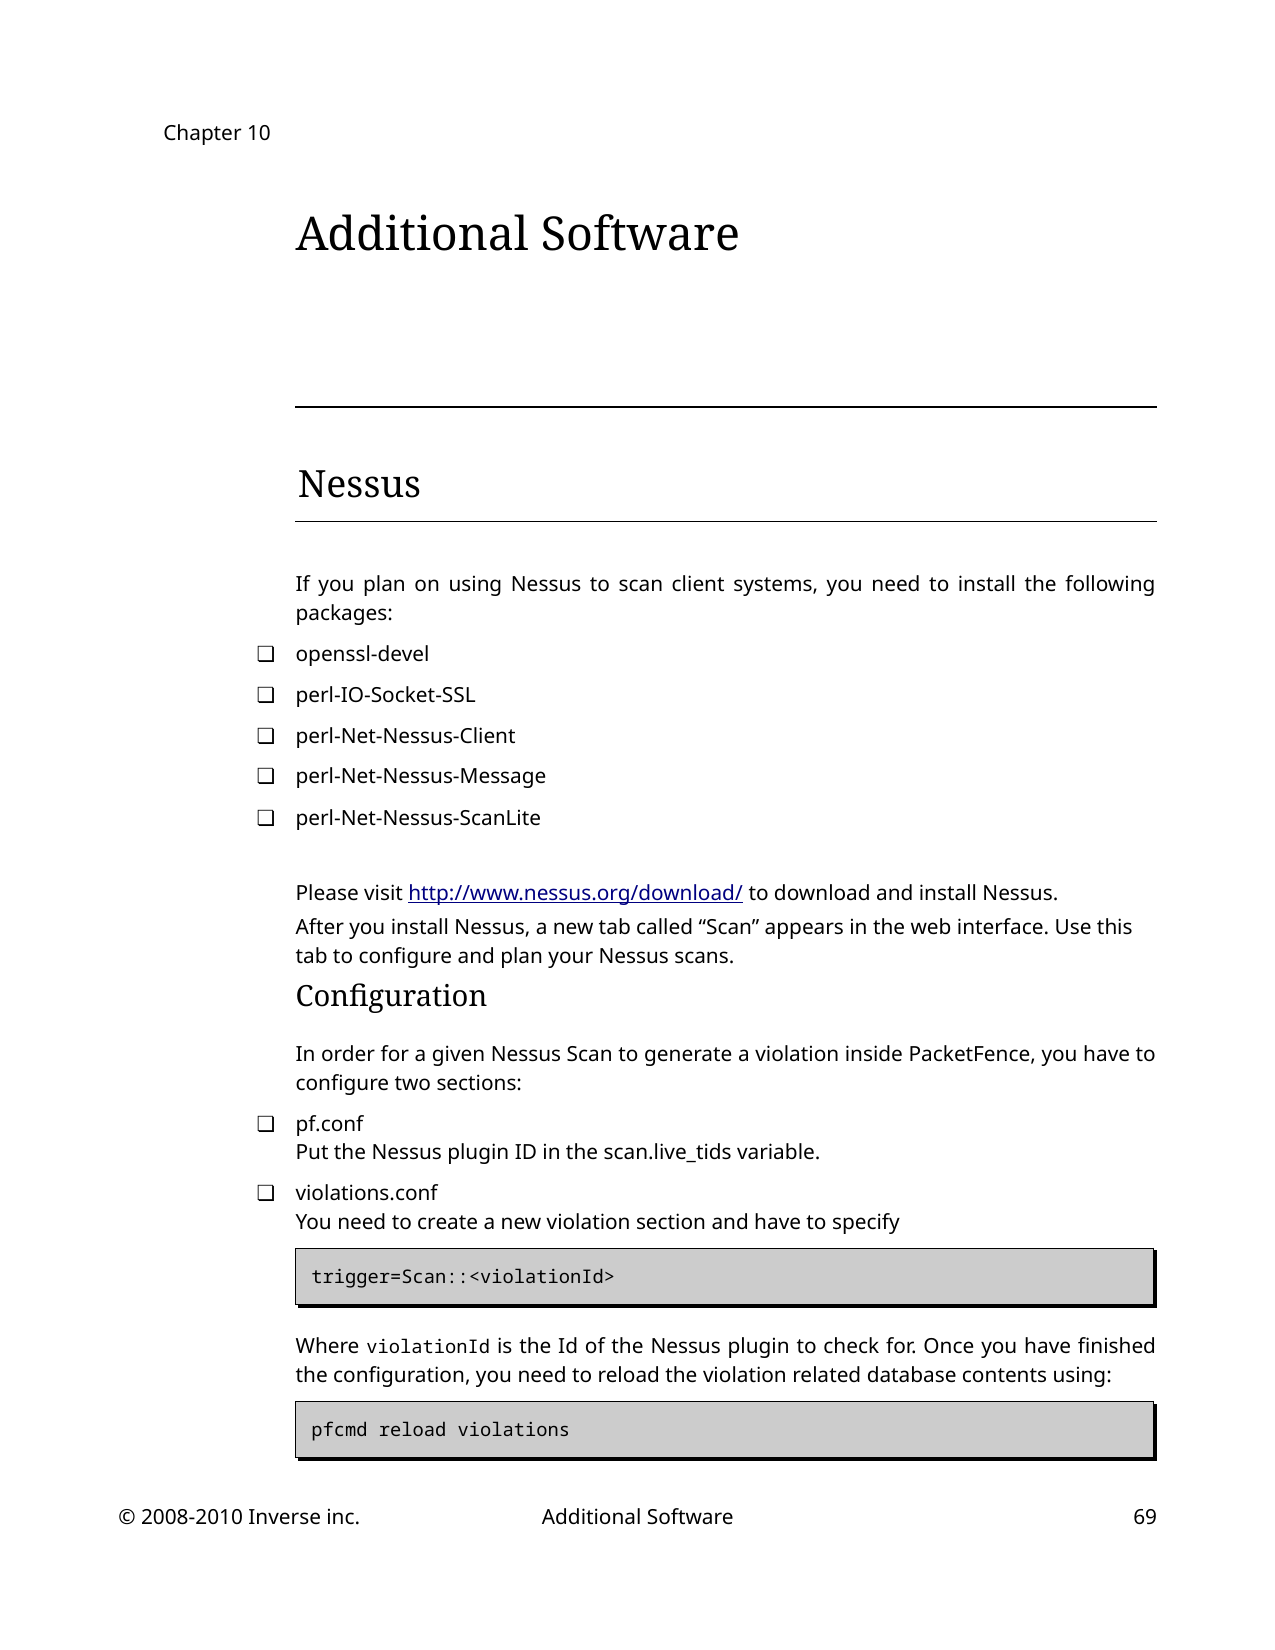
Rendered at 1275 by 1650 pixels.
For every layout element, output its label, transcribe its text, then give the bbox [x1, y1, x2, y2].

text pfcmd reload violations [296, 1402, 1153, 1457]
subtitle Additional Software [295, 201, 1157, 406]
list ❏ violations.conf You need to create a new violation section and have to specify [256, 1178, 1157, 1235]
text If you plan on using Nessus to scan client systems, you need to install the following packages: [295, 569, 1157, 626]
list ❏ perl-Net-Nessus-ScanLite [256, 803, 1157, 831]
text In order for a given Nessus Scan to generate a violation inside PacketFence, you have to configure two sections: [295, 1039, 1157, 1096]
text After you install Nessus, a new tab called “Scan” appears in the web interface. Use this tab to configure and plan your Nessus scans. [295, 912, 1157, 969]
list ❏ perl-Net-Nessus-Client [256, 721, 1157, 749]
list ❏ perl-IO-Socket-SSL [256, 680, 1157, 708]
list ❏ perl-Net-Nessus-Message [256, 762, 1157, 790]
subtitle Configuration [295, 975, 1157, 1015]
text Where violationId is the Id of the Nessus plugin to check for. Once you have finished the configuration, you need to reload the violation related database contents using: [295, 1331, 1157, 1388]
list ❏ pf.conf Put the Nessus plugin ID in the scan.live_tids variable. [256, 1109, 1157, 1166]
text Please visit http://www.nessus.org/download/ to download and install Nessus. [295, 878, 1157, 906]
text trigger=Scan::<violationId> [296, 1249, 1153, 1304]
list ❏ openssl-devel [256, 639, 1157, 667]
subtitle Nessus [295, 458, 1157, 521]
